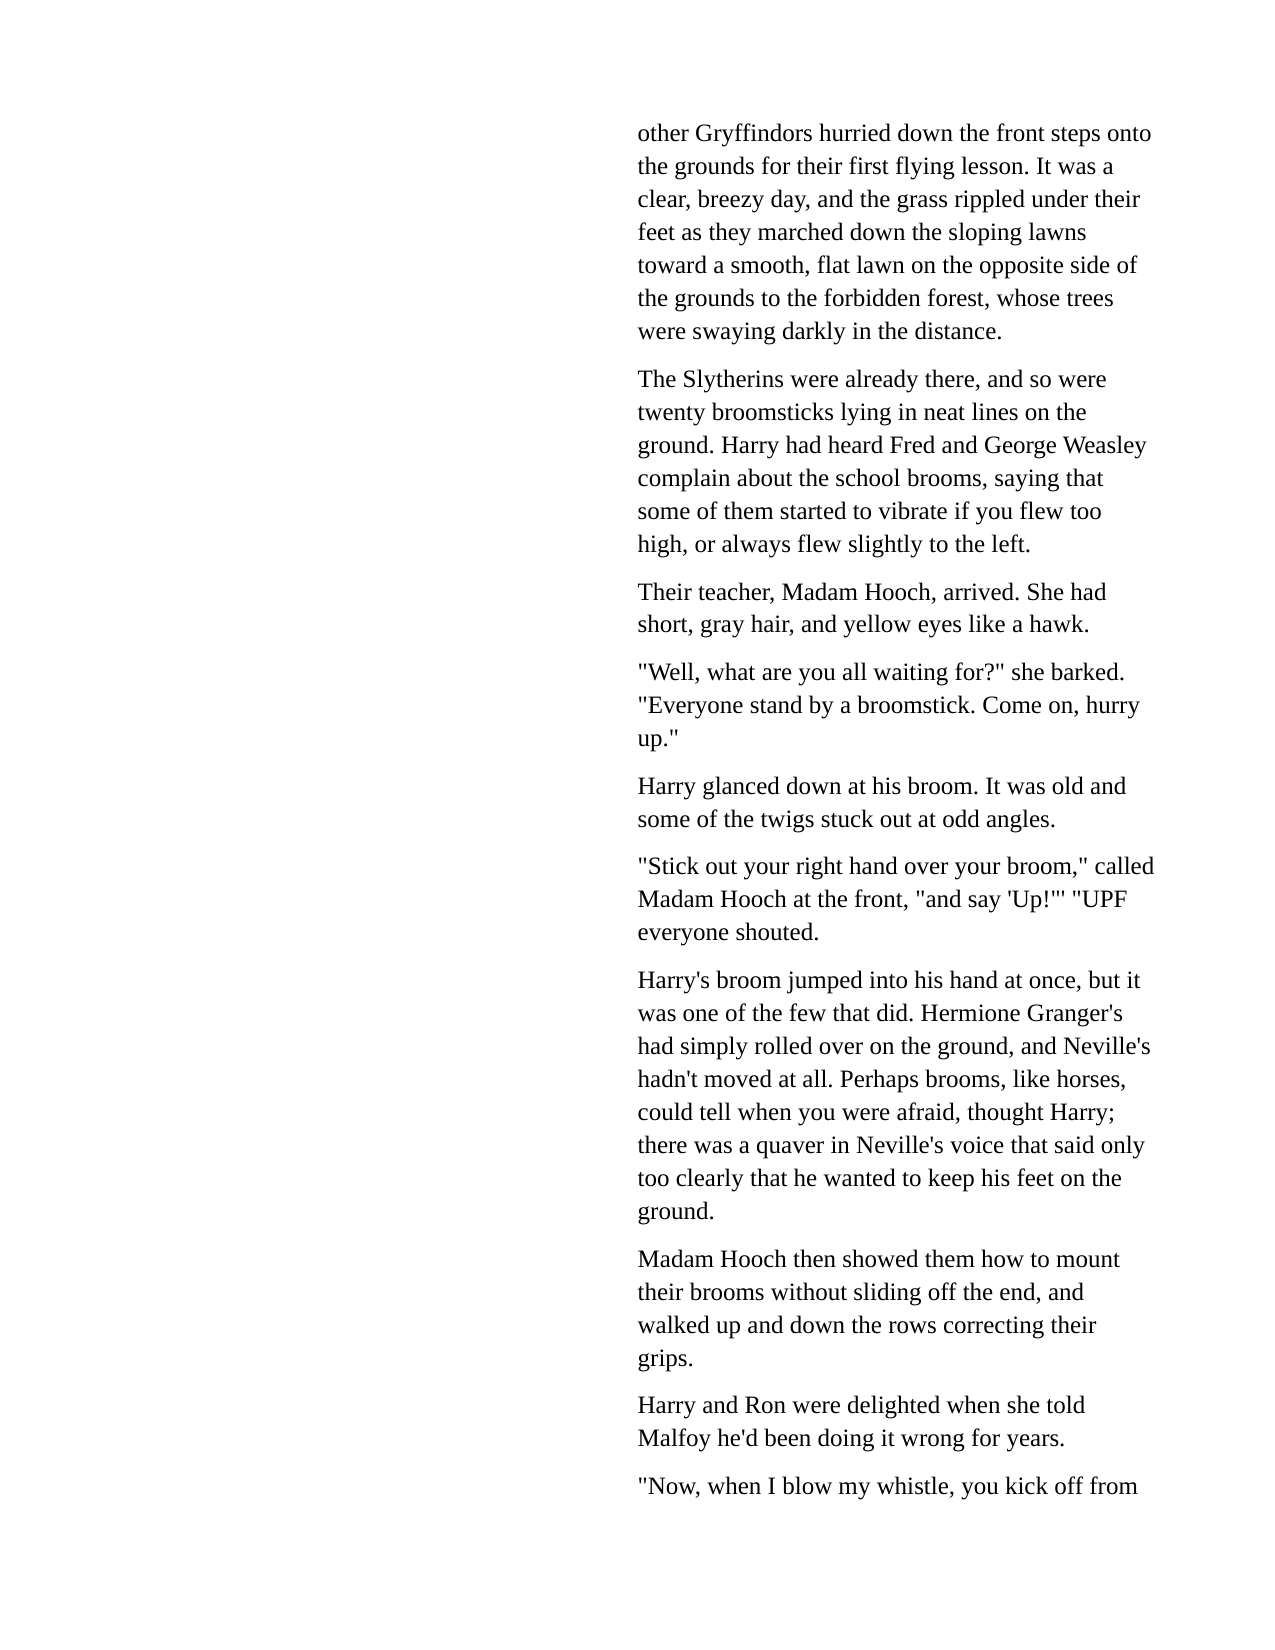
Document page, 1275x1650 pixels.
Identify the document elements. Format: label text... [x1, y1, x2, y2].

table_cell [118, 118, 637, 364]
table_cell [118, 1391, 637, 1471]
table_cell [118, 1471, 637, 1519]
table_cell [118, 851, 637, 965]
table_cell [118, 771, 637, 851]
table_cell "Now, when I blow my whistle, you kick off from [638, 1471, 1157, 1519]
table_cell Their teacher, Madam Hooch, arrived. She had short, gray hair, and yellow eyes like a hawk. [638, 577, 1157, 657]
table_cell Harry's broom jumped into his hand at once, but it was one of the few that did. Hermione Granger's had simply rolled over on the ground, and Neville's hadn't moved at all. Perhaps brooms, like horses, could tell when you were afraid, thought Harry; there was a quaver in Neville's voice that said only too clearly that he wanted to keep his feet on the ground. [638, 965, 1157, 1244]
table_cell other Gryffindors hurried down the front steps onto the grounds for their first flying lesson. It was a clear, breezy day, and the grass rippled under their feet as they marched down the sloping lawns toward a smooth, flat lawn on the opposite side of the grounds to the forbidden forest, whose trees were swaying darkly in the distance. [638, 118, 1157, 364]
table_cell [118, 577, 637, 657]
table_cell The Slytherins were already there, and so were twenty broomsticks lying in neat lines on the ground. Harry had heard Fred and George Weasley complain about the school brooms, saying that some of them started to vibrate if you flew too high, or always flew slightly to the left. [638, 364, 1157, 577]
table_cell "Well, what are you all waiting for?" she barked. "Everyone stand by a broomstick. Come on, hurry up." [638, 657, 1157, 771]
table_cell Harry and Ron were delighted when she told Malfoy he'd been doing it wrong for years. [638, 1391, 1157, 1471]
table_cell [118, 1244, 637, 1391]
table_cell "Stick out your right hand over your broom," called Madam Hooch at the front, "and say 'Up!"' "UPF everyone shouted. [638, 851, 1157, 965]
table_cell Madam Hooch then showed them how to mount their brooms without sliding off the end, and walked up and down the rows correcting their grips. [638, 1244, 1157, 1391]
table_cell [118, 965, 637, 1244]
table_cell [118, 364, 637, 577]
table_cell Harry glanced down at his broom. It was old and some of the twigs stuck out at odd angles. [638, 771, 1157, 851]
table_cell [118, 657, 637, 771]
